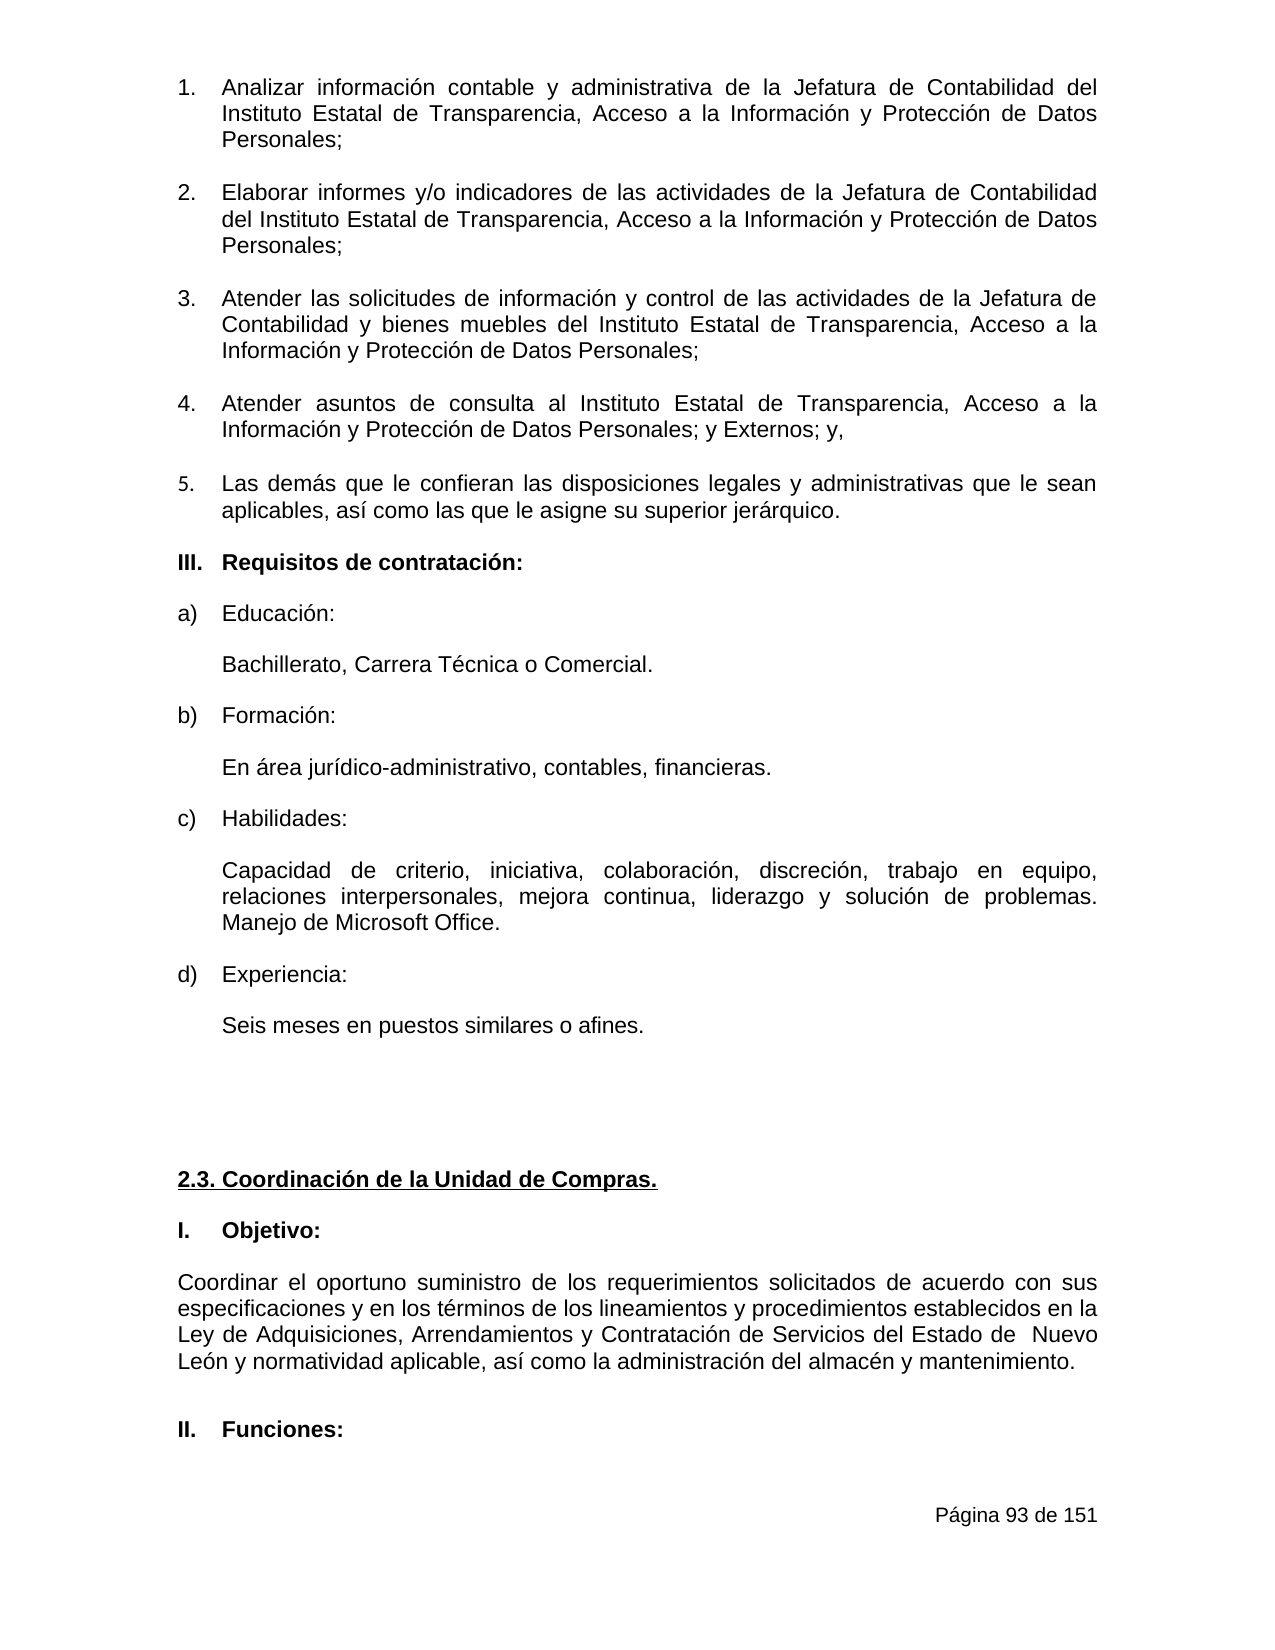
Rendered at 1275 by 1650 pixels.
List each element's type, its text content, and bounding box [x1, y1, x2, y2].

text a) Educación: [177, 600, 1098, 626]
text Capacidad de criterio, iniciativa, colaboración, discreción, trabajo en equipo, relaciones interpersonales, mejora continua, liderazgo y solución de problemas. Manejo de Microsoft Office. [222, 857, 1098, 936]
text Coordinar el oportuno suministro de los requerimientos solicitados de acuerdo con sus especificaciones y en los términos de los lineamientos y procedimientos establecidos en la Ley de Adquisiciones, Arrendamientos y Contratación de Servicios del Estado de Nuevo León y normatividad aplicable, así como la administración del almacén y mantenimiento. [177, 1269, 1098, 1374]
text 2.3. Coordinación de la Unidad de Compras. [177, 1166, 1098, 1192]
list Analizar información contable y administrativa de la Jefatura de Contabilidad del Instituto Estatal de Transparencia, Acceso a la Información y Protección de Datos Personales; [177, 74, 1098, 153]
list Las demás que le confieran las disposiciones legales y administrativas que le sean aplicables, así como las que le asigne su superior jerárquico. [177, 469, 1098, 523]
text b) Formación: [177, 702, 1098, 729]
text Bachillerato, Carrera Técnica o Comercial. [222, 651, 1098, 677]
text c) Habilidades: [177, 805, 1098, 832]
text d) Experiencia: [177, 961, 1098, 987]
list Atender asuntos de consulta al Instituto Estatal de Transparencia, Acceso a la Información y Protección de Datos Personales; y Externos; y, [177, 390, 1098, 443]
text Seis meses en puestos similares o afines. [222, 1012, 1098, 1038]
text III. Requisitos de contratación: [177, 548, 1098, 575]
text II. Funciones: [177, 1416, 1098, 1442]
text En área jurídico-administrativo, contables, financieras. [222, 754, 1098, 780]
list Atender las solicitudes de información y control de las actividades de la Jefatura de Contabilidad y bienes muebles del Instituto Estatal de Transparencia, Acceso a la Información y Protección de Datos Personales; [177, 284, 1098, 364]
text I. Objetivo: [177, 1217, 1098, 1244]
list Elaborar informes y/o indicadores de las actividades de la Jefatura de Contabilidad del Instituto Estatal de Transparencia, Acceso a la Información y Protección de Datos Personales; [177, 179, 1098, 258]
